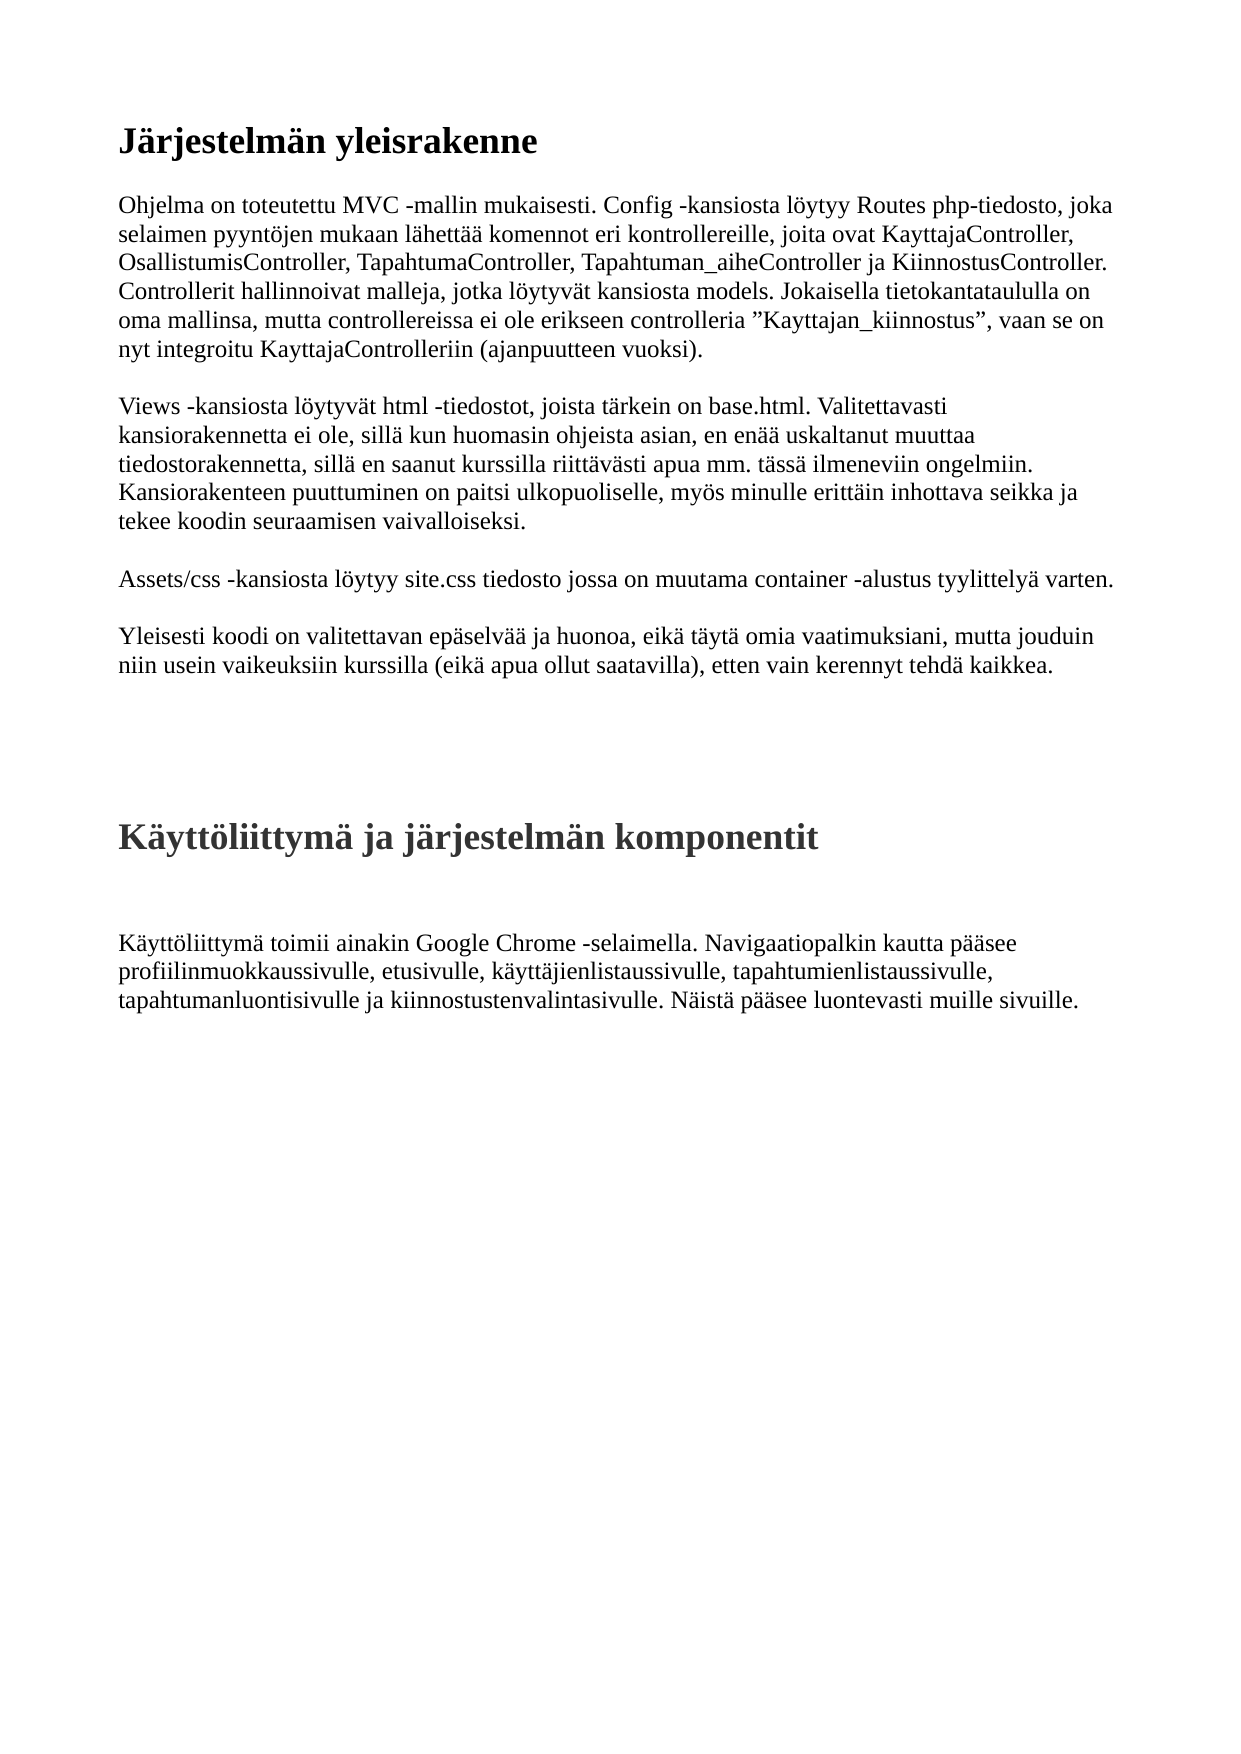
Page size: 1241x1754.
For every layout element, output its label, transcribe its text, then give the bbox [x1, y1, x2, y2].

text Ohjelma on toteutettu MVC -mallin mukaisesti. Config -kansiosta löytyy Routes php-tiedosto, joka selaimen pyyntöjen mukaan lähettää komennot eri kontrollereille, joita ovat KayttajaController, OsallistumisController, TapahtumaController, Tapahtuman_aiheController ja KiinnostusController. Controllerit hallinnoivat malleja, jotka löytyvät kansiosta models. Jokaisella tietokantataululla on oma mallinsa, mutta controllereissa ei ole erikseen controlleria ”Kayttajan_kiinnostus”, vaan se on nyt integroitu KayttajaControlleriin (ajanpuutteen vuoksi). [118, 190, 1122, 362]
text Käyttöliittymä toimii ainakin Google Chrome -selaimella. Navigaatiopalkin kautta pääsee profiilinmuokkaussivulle, etusivulle, käyttäjienlistaussivulle, tapahtumienlistaussivulle, tapahtumanluontisivulle ja kiinnostustenvalintasivulle. Näistä pääsee luontevasti muille sivuille. [118, 928, 1122, 1014]
subtitle Käyttöliittymä ja järjestelmän komponentit [118, 814, 1122, 858]
text Yleisesti koodi on valitettavan epäselvää ja huonoa, eikä täytä omia vaatimuksiani, mutta jouduin niin usein vaikeuksiin kurssilla (eikä apua ollut saatavilla), etten vain kerennyt tehdä kaikkea. [118, 621, 1122, 679]
text Järjestelmän yleisrakenne [118, 118, 1122, 161]
text Assets/css -kansiosta löytyy site.css tiedosto jossa on muutama container -alustus tyylittelyä varten. [118, 564, 1122, 592]
text Views -kansiosta löytyvät html -tiedostot, joista tärkein on base.html. Valitettavasti kansiorakennetta ei ole, sillä kun huomasin ohjeista asian, en enää uskaltanut muuttaa tiedostorakennetta, sillä en saanut kurssilla riittävästi apua mm. tässä ilmeneviin ongelmiin. Kansiorakenteen puuttuminen on paitsi ulkopuoliselle, myös minulle erittäin inhottava seikka ja tekee koodin seuraamisen vaivalloiseksi. [118, 391, 1122, 535]
